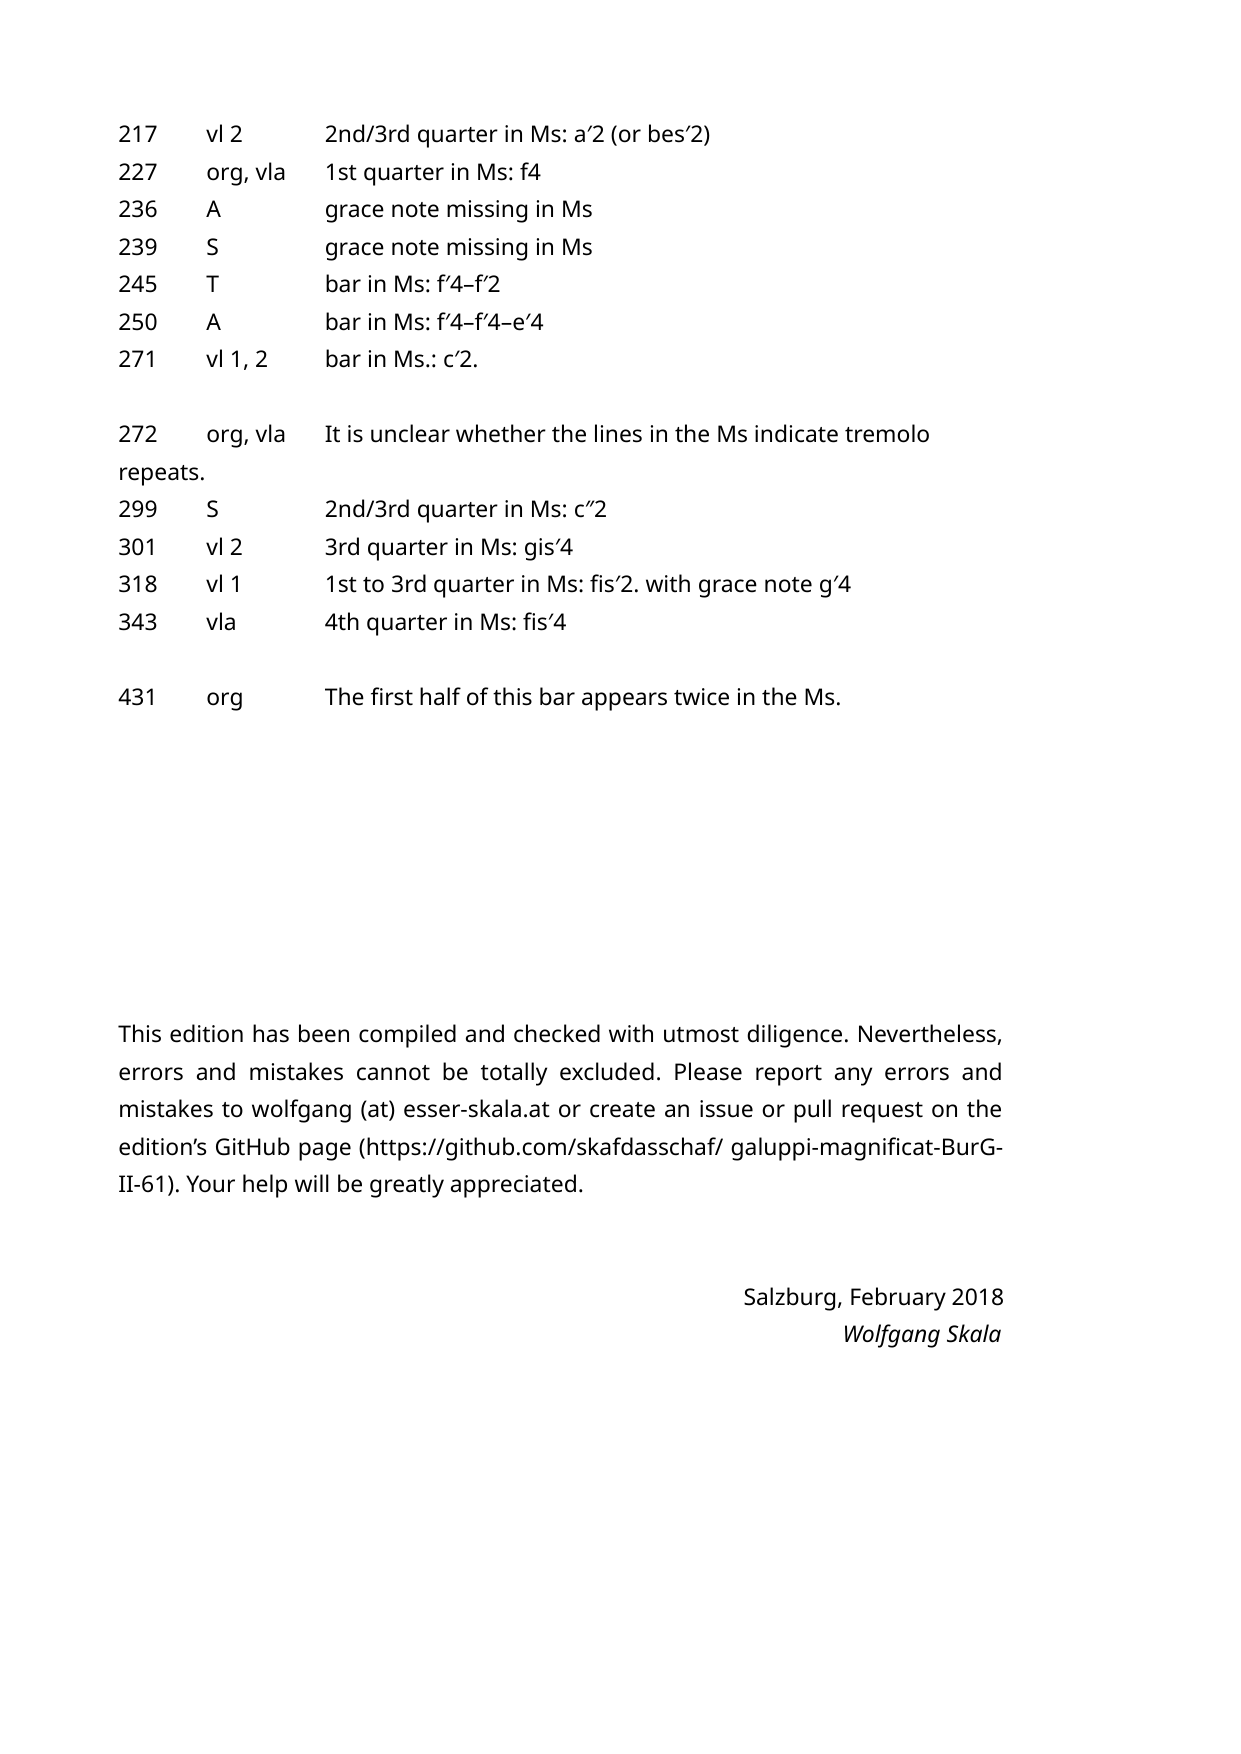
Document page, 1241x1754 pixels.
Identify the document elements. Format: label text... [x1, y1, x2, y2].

text This edition has been compiled and checked with utmost diligence. Nevertheless, errors and mistakes cannot be totally excluded. Please report any errors and mistakes to wolfgang (at) esser-skala.at or create an issue or pull request on the edition’s GitHub page (https://github.com/skafdasschaf/ galuppi-magnificat-BurG-II-61). Your help will be greatly appreciated. [118, 1018, 1004, 1199]
text 217 vl 2 2nd/3rd quarter in Ms: a′2 (or bes′2) 227 org, vla 1st quarter in Ms: f4 236 A grace note missing in Ms 239 S grace note missing in Ms 245 T bar in Ms: f′4–f′2 250 A bar in Ms: f′4–f′4–e′4 271 vl 1, 2 bar in Ms.: c′2. 272 org, vla It is unclear whether the lines in the Ms indicate tremolo repeats. 299 S 2nd/3rd quarter in Ms: c″2 301 vl 2 3rd quarter in Ms: gis′4 318 vl 1 1st to 3rd quarter in Ms: fis′2. with grace note g′4 343 vla 4th quarter in Ms: fis′4 431 org The first half of this bar appears twice in the Ms. [118, 118, 1004, 899]
text Salzburg, February 2018 Wolfgang Skala [118, 1281, 1004, 1349]
